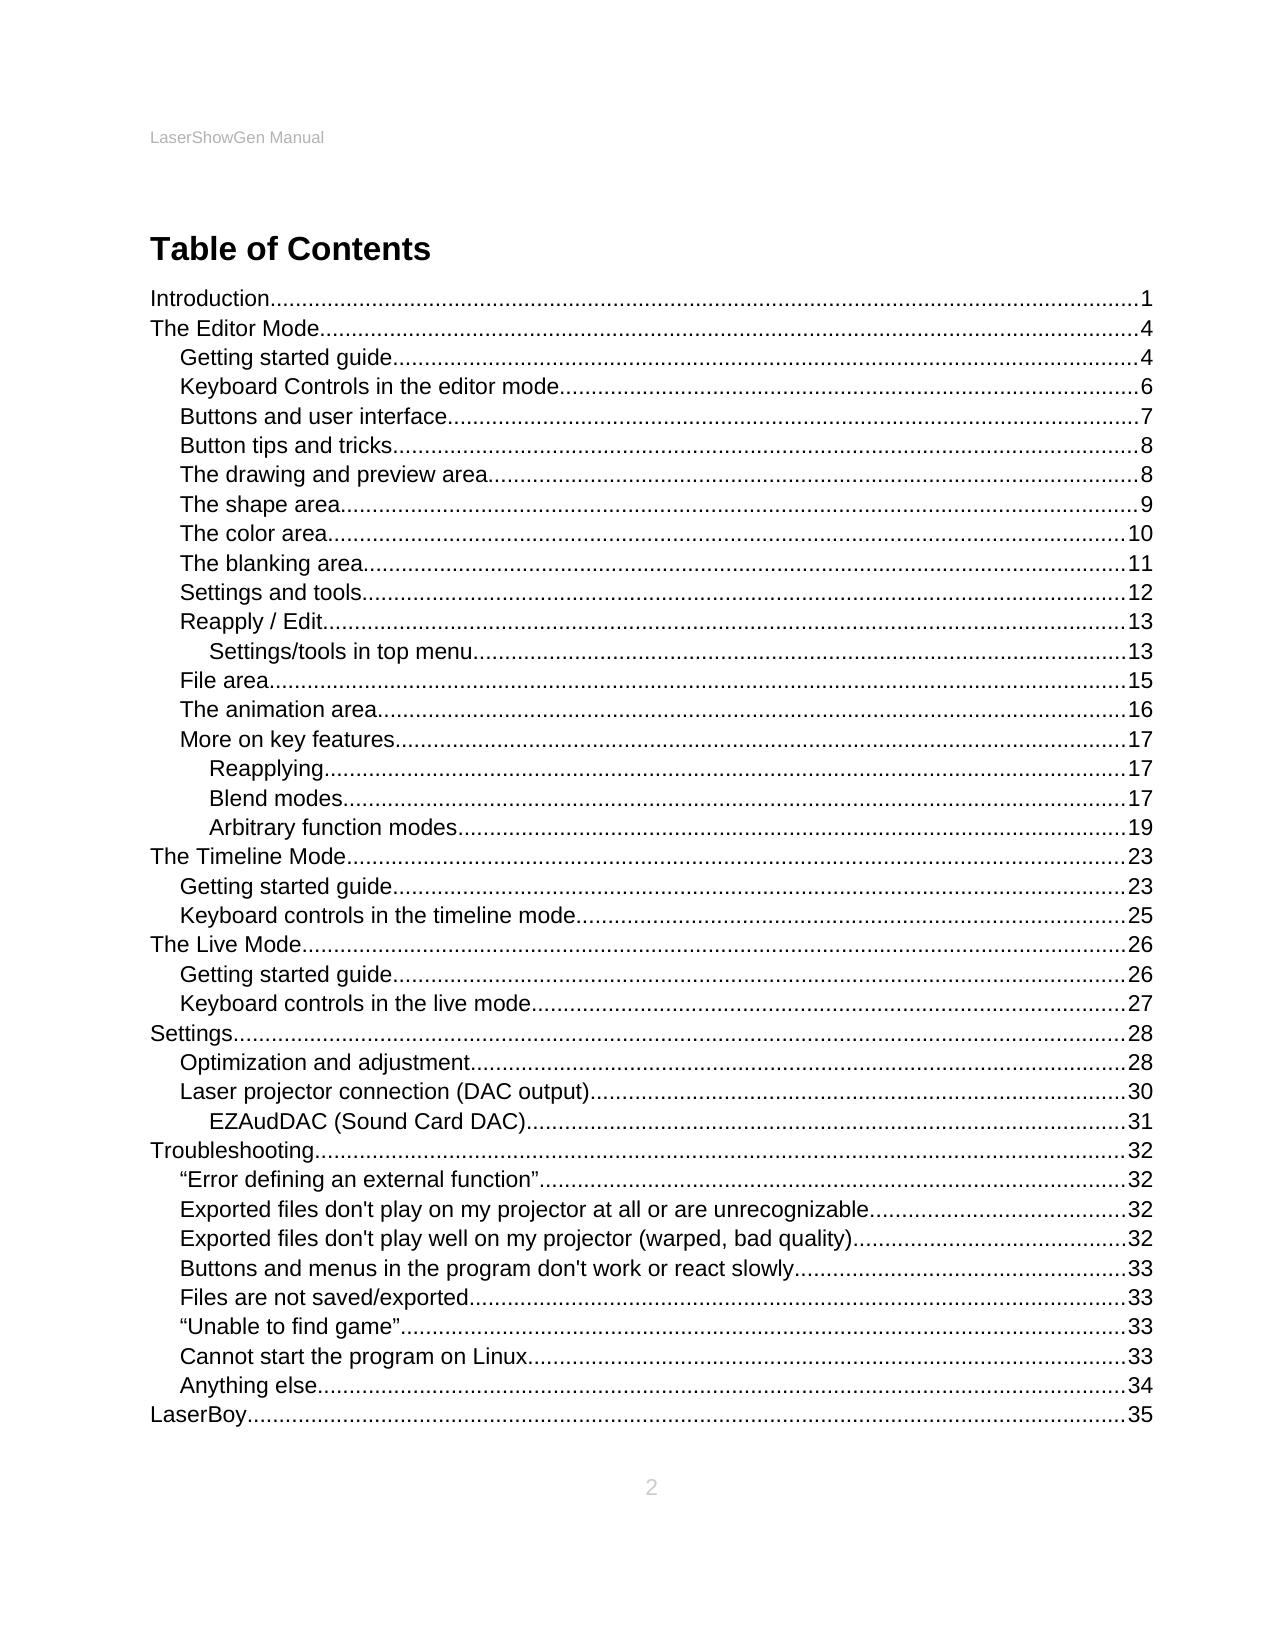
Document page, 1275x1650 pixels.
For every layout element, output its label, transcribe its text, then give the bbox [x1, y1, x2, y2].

text The Timeline Mode 23 [150, 844, 1153, 870]
text Keyboard controls in the live mode 27 [179, 991, 1153, 1017]
subtitle Table of Contents [150, 231, 1153, 268]
text The blanking area 11 [179, 550, 1153, 576]
text Getting started guide 26 [179, 962, 1153, 987]
text LaserBoy 35 [150, 1402, 1153, 1428]
text Settings 28 [150, 1020, 1153, 1046]
text Exported files don't play on my projector at all or are unrecognizable 32 [179, 1197, 1153, 1222]
text The animation area 16 [179, 697, 1153, 723]
text The drawing and preview area 8 [179, 462, 1153, 488]
text Settings/tools in top menu 13 [209, 638, 1153, 664]
text Laser projector connection (DAC output) 30 [179, 1079, 1153, 1105]
text Arbitrary function modes 19 [209, 815, 1153, 840]
text Keyboard controls in the timeline mode 25 [179, 903, 1153, 928]
text Cannot start the program on Linux 33 [179, 1343, 1153, 1369]
text File area 15 [179, 668, 1153, 693]
text The Live Mode 26 [150, 932, 1153, 958]
text Files are not saved/exported 33 [179, 1285, 1153, 1310]
text Optimization and adjustment 28 [179, 1050, 1153, 1075]
text More on key features 17 [179, 727, 1153, 752]
text Button tips and tricks 8 [179, 433, 1153, 458]
text The Editor Mode 4 [150, 315, 1153, 341]
text Introduction 1 [150, 286, 1153, 312]
text The color area 10 [179, 521, 1153, 547]
text Reapplying 17 [209, 756, 1153, 782]
text “Unable to find game” 33 [179, 1314, 1153, 1340]
text Getting started guide 23 [179, 873, 1153, 899]
text Keyboard Controls in the editor mode 6 [179, 374, 1153, 400]
text Reapply / Edit 13 [179, 609, 1153, 635]
text “Error defining an external function” 32 [179, 1167, 1153, 1193]
text Exported files don't play well on my projector (warped, bad quality) 32 [179, 1226, 1153, 1252]
text Anything else 34 [179, 1373, 1153, 1398]
text Blend modes 17 [209, 785, 1153, 811]
text Buttons and menus in the program don't work or react slowly 33 [179, 1255, 1153, 1281]
text Buttons and user interface 7 [179, 403, 1153, 429]
text Getting started guide 4 [179, 345, 1153, 370]
text Troubleshooting 32 [150, 1138, 1153, 1163]
text EZAudDAC (Sound Card DAC) 31 [209, 1108, 1153, 1134]
text The shape area 9 [179, 492, 1153, 517]
text Settings and tools 12 [179, 580, 1153, 605]
